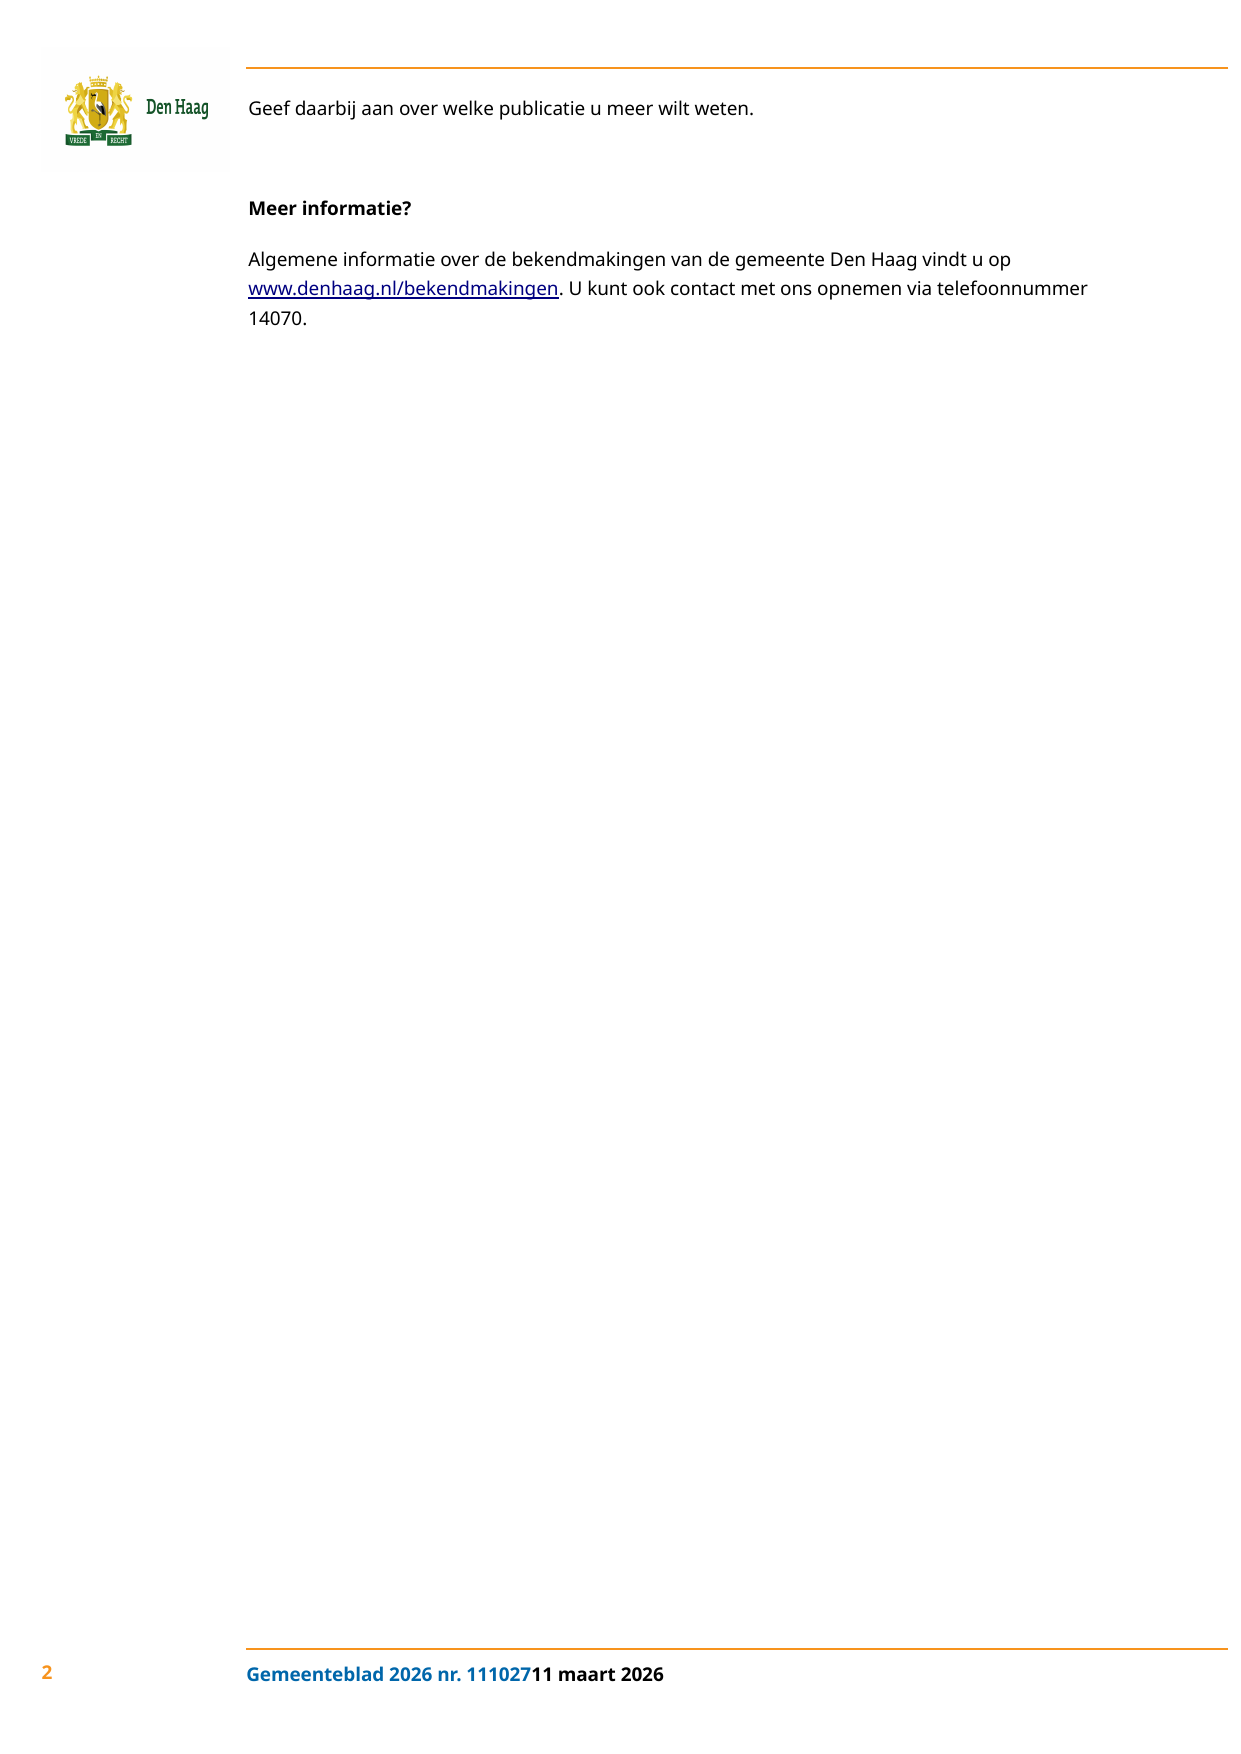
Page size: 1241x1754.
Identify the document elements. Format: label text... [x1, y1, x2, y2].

text Geef daarbij aan over welke publicatie u meer wilt weten. [248, 95, 1152, 121]
text Algemene informatie over de bekendmakingen van de gemeente Den Haag vindt u op www.denhaag.nl/bekendmakingen. U kunt ook contact met ons opnemen via telefoonnummer 14070. [248, 246, 1152, 331]
picture [41, 47, 231, 172]
text Meer informatie? [248, 196, 1152, 221]
